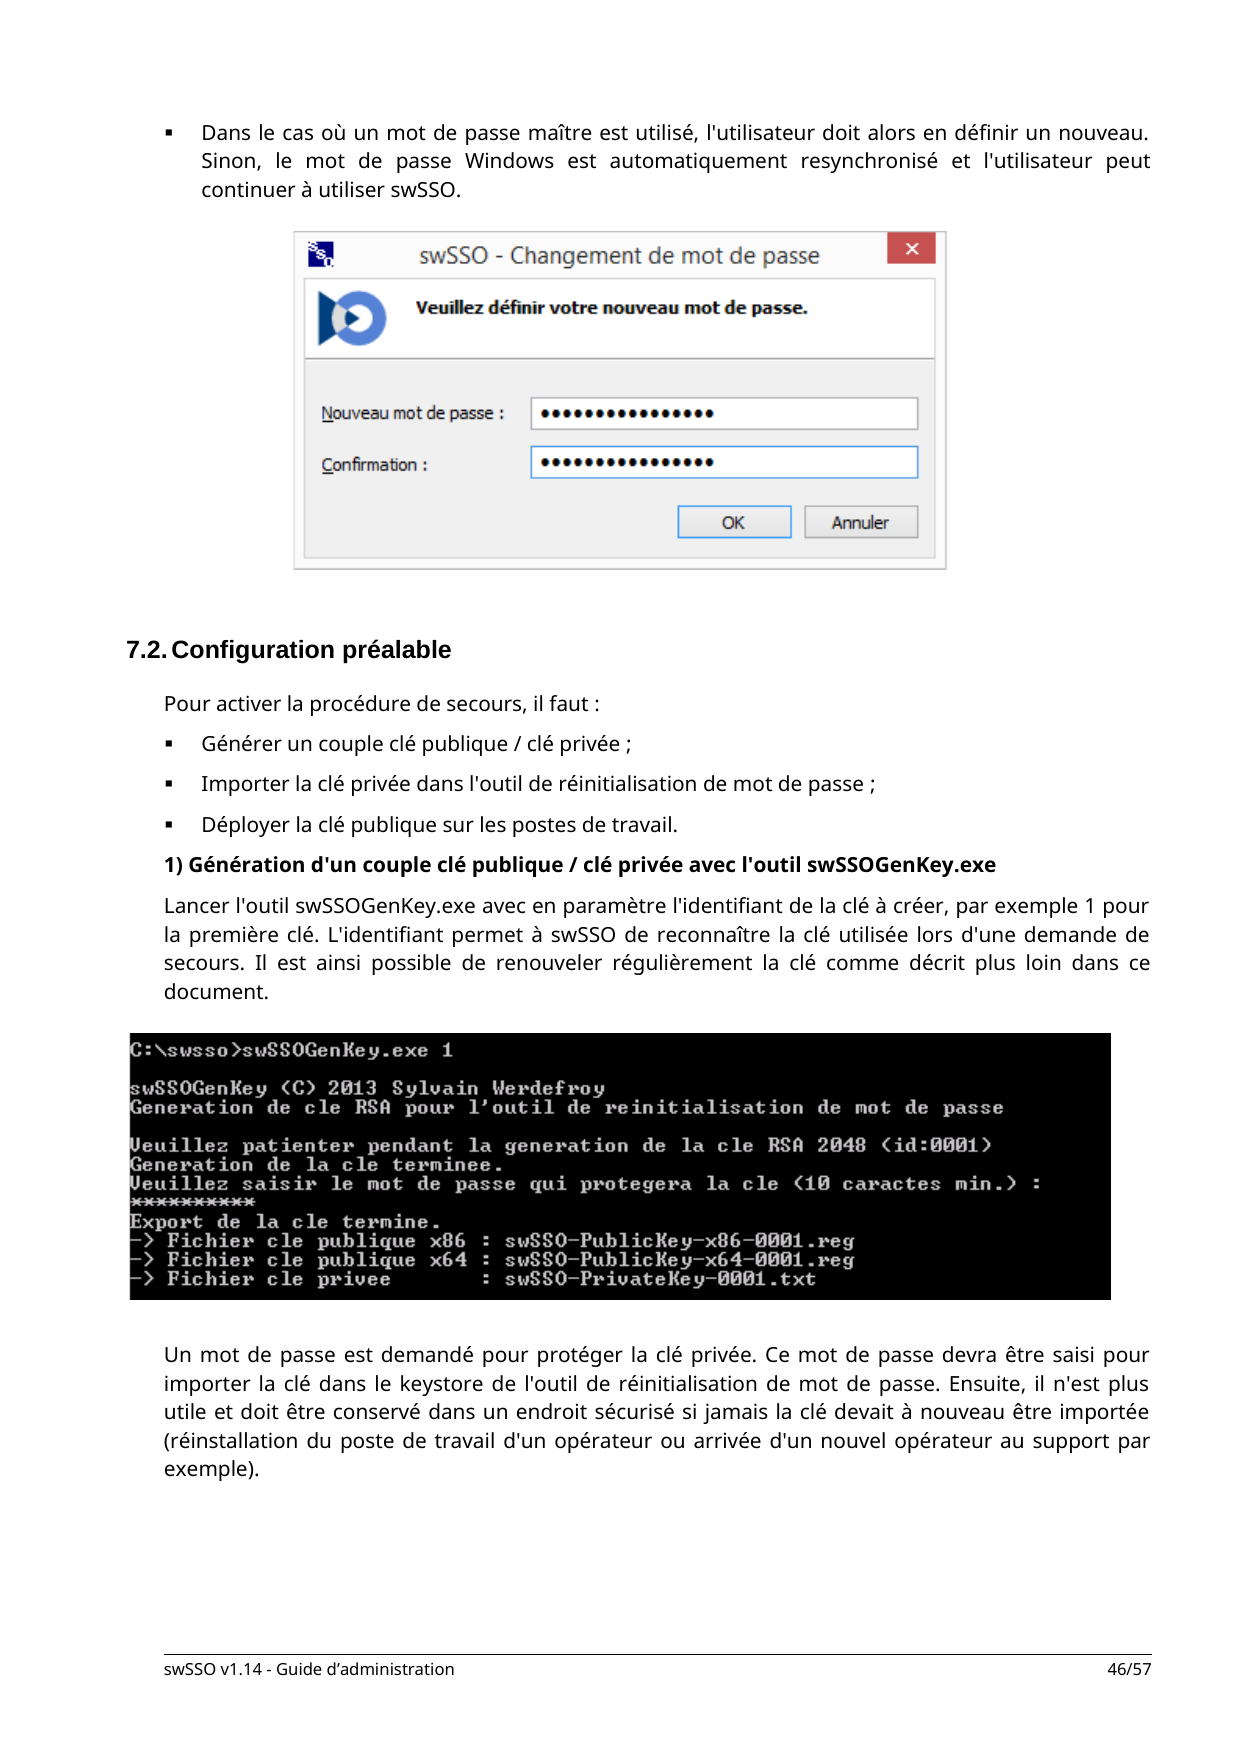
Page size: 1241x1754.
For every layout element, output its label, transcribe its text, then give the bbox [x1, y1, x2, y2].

list Importer la clé privée dans l'outil de réinitialisation de mot de passe ; [164, 769, 1152, 798]
text Pour activer la procédure de secours, il faut : [164, 689, 1152, 717]
text Lancer l'outil swSSOGenKey.exe avec en paramètre l'identifiant de la clé à créer, par exemple 1 pour la première clé. L'identifiant permet à swSSO de reconnaître la clé utilisée lors d'une demande de secours. Il est ainsi possible de renouveler régulièrement la clé comme décrit plus loin dans ce document. [164, 892, 1152, 1005]
list Déployer la clé publique sur les postes de travail. [164, 810, 1152, 838]
subtitle Configuration préalable [126, 635, 1152, 664]
list Dans le cas où un mot de passe maître est utilisé, l'utilisateur doit alors en définir un nouveau. Sinon, le mot de passe Windows est automatiquement resynchronisé et l'utilisateur peut continuer à utiliser swSSO. [164, 118, 1152, 203]
picture [293, 231, 947, 570]
text Un mot de passe est demandé pour protéger la clé privée. Ce mot de passe devra être saisi pour importer la clé dans le keystore de l'outil de réinitialisation de mot de passe. Ensuite, il n'est plus utile et doit être conservé dans un endroit sécurisé si jamais la clé devait à nouveau être importée (réinstallation du poste de travail d'un opérateur ou arrivée d'un nouvel opérateur au support par exemple). [164, 1340, 1152, 1483]
text 1) Génération d'un couple clé publique / clé privée avec l'outil swSSOGenKey.exe [164, 851, 1152, 879]
list Générer un couple clé publique / clé privée ; [164, 729, 1152, 758]
